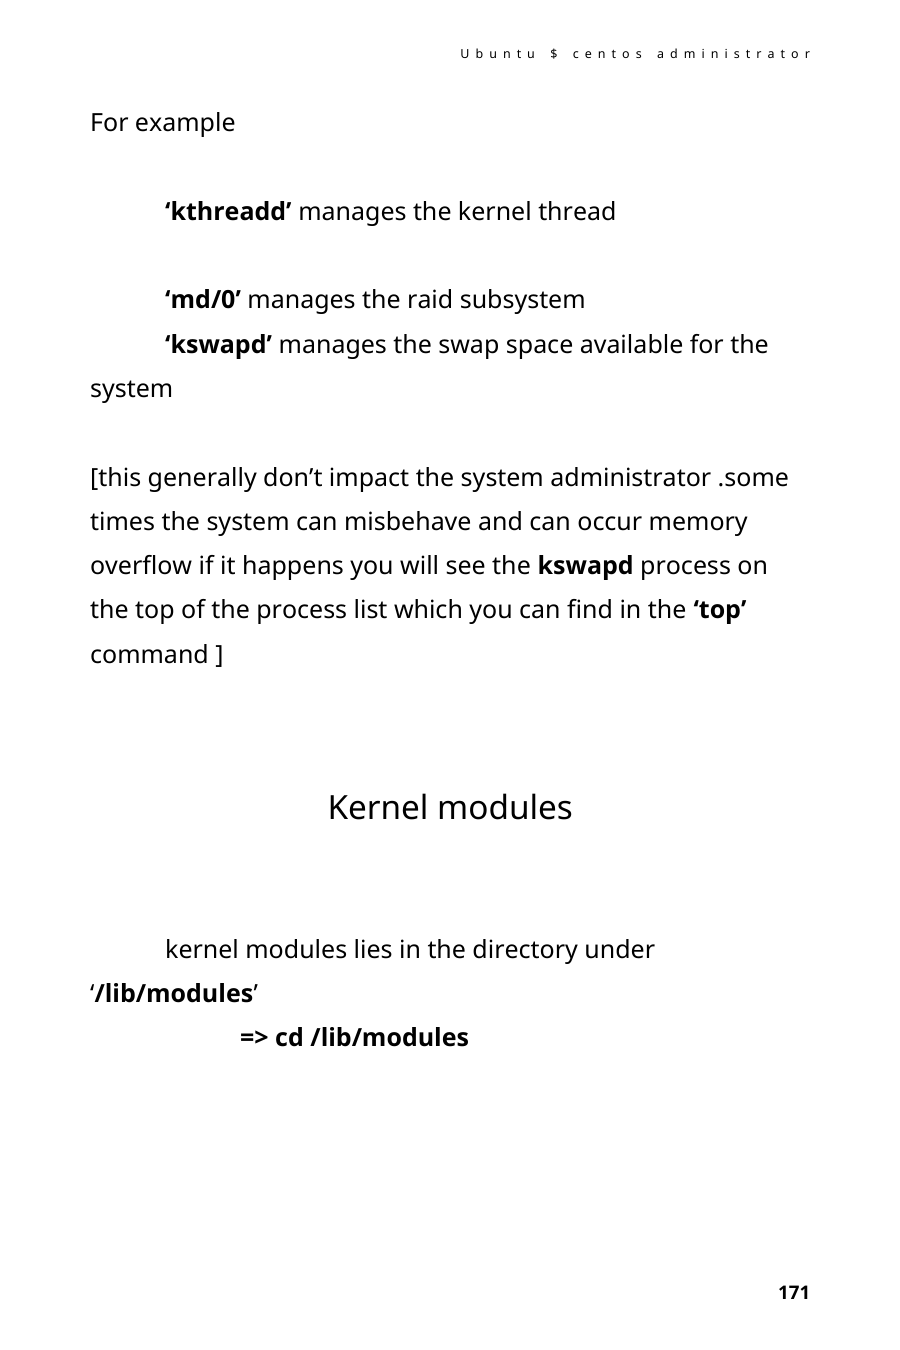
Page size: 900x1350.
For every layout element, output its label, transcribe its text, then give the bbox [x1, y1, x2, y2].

text For example [90, 105, 810, 139]
text Kernel modules [90, 784, 810, 829]
text ‘kswapd’ manages the swap space available for the system [90, 326, 810, 405]
text kernel modules lies in the directory under ‘/lib/modules’ [90, 931, 810, 1009]
text ‘kthreadd’ manages the kernel thread [90, 193, 810, 228]
text => cd /lib/modules [90, 1020, 810, 1054]
text ‘md/0’ manages the raid subsystem [90, 282, 810, 316]
text [this generally don’t impact the system administrator .some times the system can misbehave and can occur memory overflow if it happens you will see the kswapd process on the top of the process list which you can find in the ‘top’ command ] [90, 459, 810, 670]
